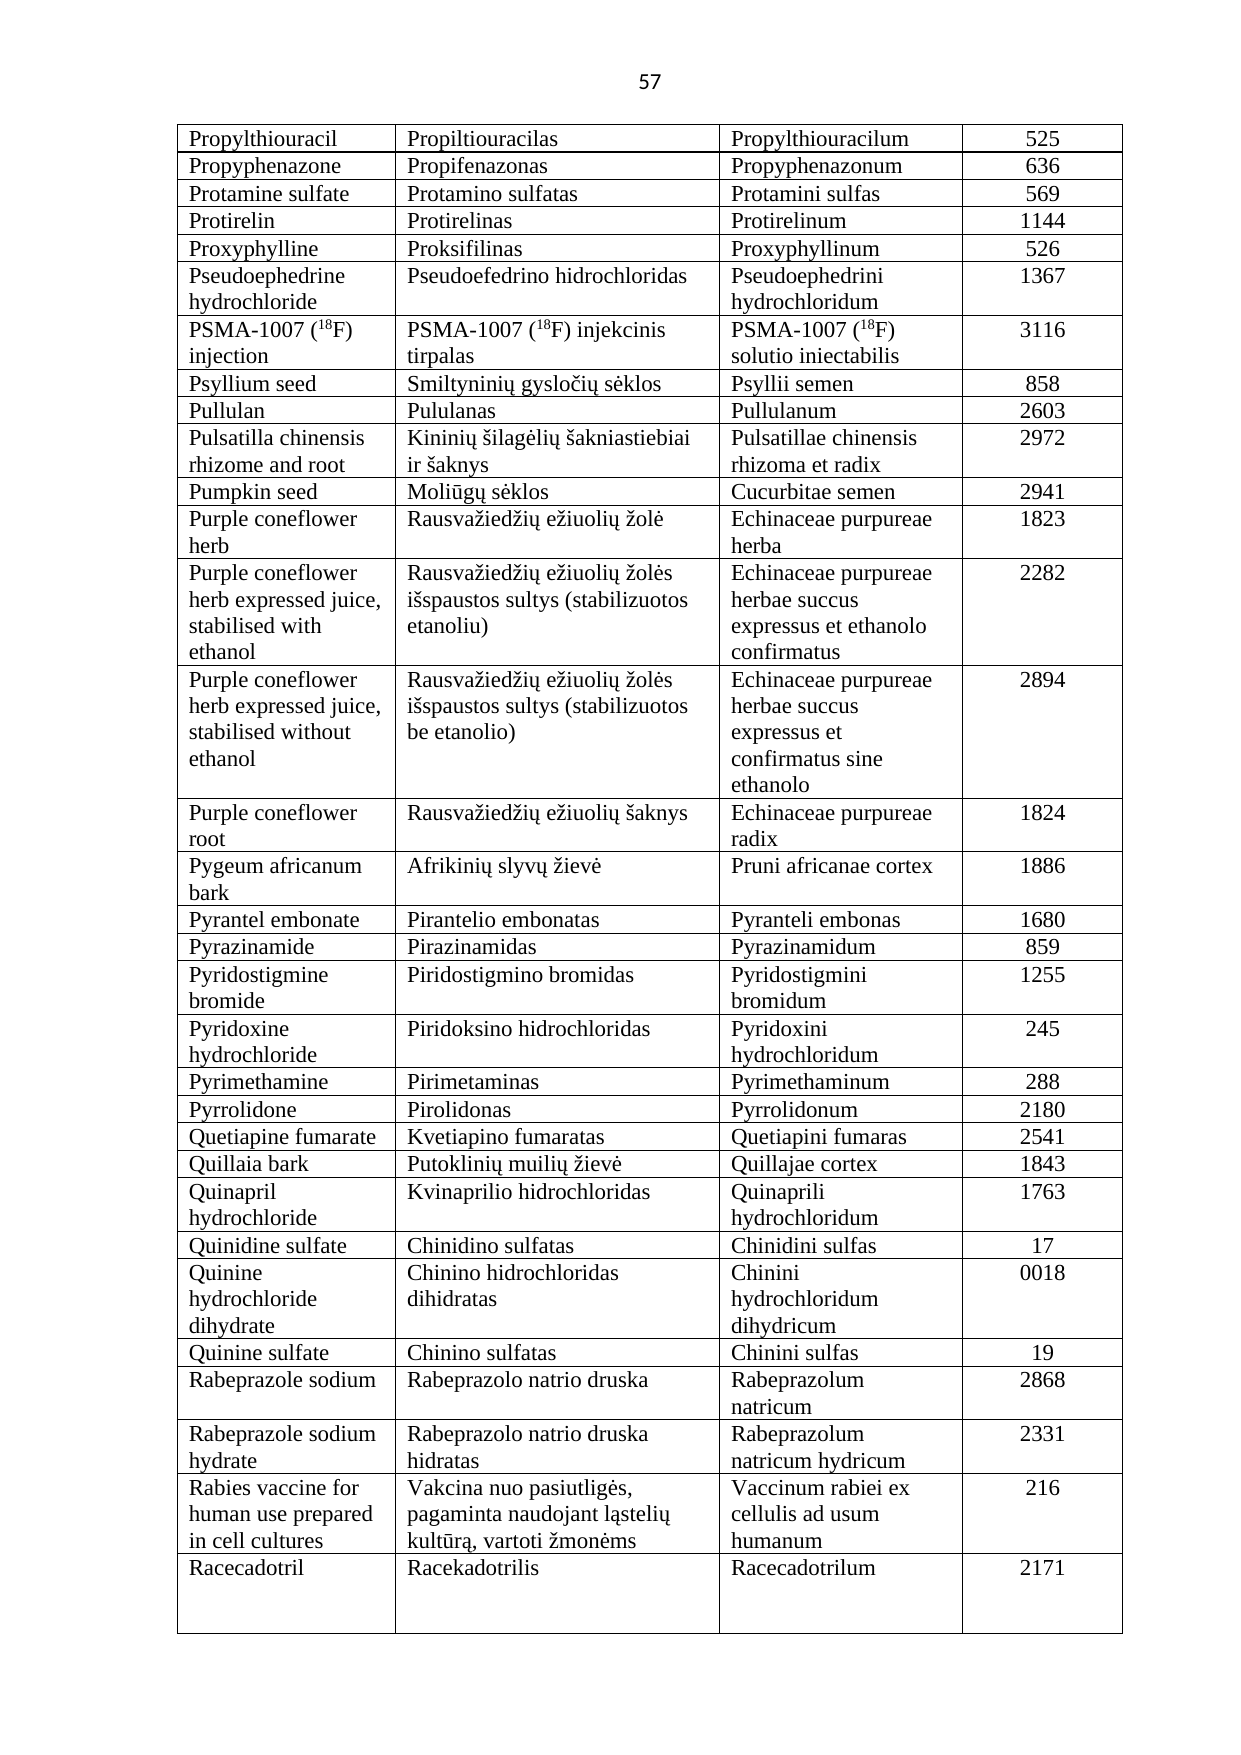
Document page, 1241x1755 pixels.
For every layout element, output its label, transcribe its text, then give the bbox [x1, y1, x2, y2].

table_cell Chinino sulfatas [396, 1339, 719, 1366]
table_cell Pulsatilla chinensis rhizome and root [178, 424, 395, 477]
table_cell Piridostigmino bromidas [396, 961, 719, 1013]
table_cell 2894 [963, 666, 1122, 797]
table_cell Chinini sulfas [720, 1339, 962, 1366]
table_cell Rabeprazole sodium [178, 1367, 395, 1419]
table_cell Echinaceae purpureae herba [720, 506, 962, 558]
table_cell 1763 [963, 1178, 1122, 1231]
table_cell Kininių šilagėlių šakniastiebiai ir šaknys [396, 424, 719, 477]
table_cell 1823 [963, 506, 1122, 558]
table_cell 2331 [963, 1420, 1122, 1473]
table_cell Pyridostigmine bromide [178, 961, 395, 1013]
table_cell Chinini hydrochloridum dihydricum [720, 1259, 962, 1338]
table_cell 858 [963, 370, 1122, 396]
table_cell Rabeprazole sodium hydrate [178, 1420, 395, 1473]
table_cell Protirelinum [720, 207, 962, 234]
table_cell Racecadotril [178, 1554, 395, 1633]
table_cell Quinaprili hydrochloridum [720, 1178, 962, 1231]
table_cell 1680 [963, 906, 1122, 932]
table_cell Propyphenazonum [720, 153, 962, 179]
table_cell Echinaceae purpureae radix [720, 799, 962, 851]
table_cell Smiltyninių gysločių sėklos [396, 370, 719, 396]
table_cell Vaccinum rabiei ex cellulis ad usum humanum [720, 1474, 962, 1553]
table_cell Pirolidonas [396, 1096, 719, 1122]
table_cell Pullulan [178, 397, 395, 423]
table_cell 17 [963, 1232, 1122, 1258]
table_cell Pseudoephedrini hydrochloridum [720, 262, 962, 315]
table_cell Rausvažiedžių ežiuolių šaknys [396, 799, 719, 851]
table_cell Psyllii semen [720, 370, 962, 396]
table_cell 569 [963, 180, 1122, 206]
table_cell Rausvažiedžių ežiuolių žolės išspaustos sultys (stabilizuotos etanoliu) [396, 559, 719, 665]
table_cell Quetiapine fumarate [178, 1123, 395, 1149]
table_cell Pyrimethamine [178, 1068, 395, 1095]
table_cell Quillaia bark [178, 1151, 395, 1177]
table_cell Purple coneflower herb expressed juice, stabilised with ethanol [178, 559, 395, 665]
table_cell Pyranteli embonas [720, 906, 962, 932]
table_cell PSMA-1007 (18F) injection [178, 316, 395, 368]
table_cell Vakcina nuo pasiutligės, pagaminta naudojant ląstelių kultūrą, vartoti žmonėms [396, 1474, 719, 1553]
table_cell PSMA-1007 (18F) solutio iniectabilis [720, 316, 962, 368]
table_cell Purple coneflower herb [178, 506, 395, 558]
table_cell Protirelin [178, 207, 395, 234]
table_cell Echinaceae purpureae herbae succus expressus et confirmatus sine ethanolo [720, 666, 962, 797]
table_cell Chinidini sulfas [720, 1232, 962, 1258]
table_cell Quinine sulfate [178, 1339, 395, 1366]
table_cell Putoklinių muilių žievė [396, 1151, 719, 1177]
table_cell Pseudoephedrine hydrochloride [178, 262, 395, 315]
table_cell Pyrrolidone [178, 1096, 395, 1122]
table_cell Protamine sulfate [178, 180, 395, 206]
table_cell Purple coneflower herb expressed juice, stabilised without ethanol [178, 666, 395, 797]
table_cell Purple coneflower root [178, 799, 395, 851]
table_cell Proxyphylline [178, 235, 395, 261]
table_cell 0018 [963, 1259, 1122, 1338]
table_cell 1886 [963, 852, 1122, 905]
table_cell Chinino hidrochloridas dihidratas [396, 1259, 719, 1338]
table_cell Moliūgų sėklos [396, 478, 719, 504]
table_cell Pyrantel embonate [178, 906, 395, 932]
table_cell 1843 [963, 1151, 1122, 1177]
table_cell 1255 [963, 961, 1122, 1013]
table_cell 525 [963, 125, 1122, 151]
table_cell Kvetiapino fumaratas [396, 1123, 719, 1149]
table_cell Pululanas [396, 397, 719, 423]
table_cell 288 [963, 1068, 1122, 1095]
table_cell 2171 [963, 1554, 1122, 1633]
table_cell Rausvažiedžių ežiuolių žolė [396, 506, 719, 558]
table_cell Pirazinamidas [396, 934, 719, 960]
table_cell Echinaceae purpureae herbae succus expressus et ethanolo confirmatus [720, 559, 962, 665]
table_cell 2180 [963, 1096, 1122, 1122]
table_cell Kvinaprilio hidrochloridas [396, 1178, 719, 1231]
table_cell 2603 [963, 397, 1122, 423]
table_cell Pyrimethaminum [720, 1068, 962, 1095]
table_cell 216 [963, 1474, 1122, 1553]
table_cell 245 [963, 1015, 1122, 1067]
table_cell 2941 [963, 478, 1122, 504]
table_cell Pumpkin seed [178, 478, 395, 504]
table_cell 2868 [963, 1367, 1122, 1419]
table_cell Pyridoxine hydrochloride [178, 1015, 395, 1067]
table_cell Propifenazonas [396, 153, 719, 179]
table_cell Pygeum africanum bark [178, 852, 395, 905]
table_cell Quillajae cortex [720, 1151, 962, 1177]
table_cell Pirimetaminas [396, 1068, 719, 1095]
table_cell Pyridostigmini bromidum [720, 961, 962, 1013]
table_cell Pyrrolidonum [720, 1096, 962, 1122]
table_cell 3116 [963, 316, 1122, 368]
table_cell 1367 [963, 262, 1122, 315]
table_cell Rausvažiedžių ežiuolių žolės išspaustos sultys (stabilizuotos be etanolio) [396, 666, 719, 797]
table_cell Pyrazinamide [178, 934, 395, 960]
table_cell Racecadotrilum [720, 1554, 962, 1633]
table_cell 859 [963, 934, 1122, 960]
table_cell 2972 [963, 424, 1122, 477]
table_cell Rabeprazolum natricum [720, 1367, 962, 1419]
table_cell Proksifilinas [396, 235, 719, 261]
table_cell Propyphenazone [178, 153, 395, 179]
table_cell Pullulanum [720, 397, 962, 423]
table_cell Propylthiouracil [178, 125, 395, 151]
table_cell Rabies vaccine for human use prepared in cell cultures [178, 1474, 395, 1553]
table_cell 636 [963, 153, 1122, 179]
table_cell Protirelinas [396, 207, 719, 234]
table_cell PSMA-1007 (18F) injekcinis tirpalas [396, 316, 719, 368]
table_cell Pruni africanae cortex [720, 852, 962, 905]
table_cell Pseudoefedrino hidrochloridas [396, 262, 719, 315]
table_cell Pirantelio embonatas [396, 906, 719, 932]
table_cell 2282 [963, 559, 1122, 665]
table_cell Protamino sulfatas [396, 180, 719, 206]
table_cell Chinidino sulfatas [396, 1232, 719, 1258]
table_cell 19 [963, 1339, 1122, 1366]
table_cell Quinine hydrochloride dihydrate [178, 1259, 395, 1338]
table_cell Proxyphyllinum [720, 235, 962, 261]
table_cell Quinidine sulfate [178, 1232, 395, 1258]
table_cell Afrikinių slyvų žievė [396, 852, 719, 905]
table_cell Racekadotrilis [396, 1554, 719, 1633]
table_cell Psyllium seed [178, 370, 395, 396]
table_cell Rabeprazolo natrio druska [396, 1367, 719, 1419]
table_cell Quinapril hydrochloride [178, 1178, 395, 1231]
table_cell Pulsatillae chinensis rhizoma et radix [720, 424, 962, 477]
table_cell Rabeprazolum natricum hydricum [720, 1420, 962, 1473]
table_cell Propiltiouracilas [396, 125, 719, 151]
table_cell Pyridoxini hydrochloridum [720, 1015, 962, 1067]
table_cell Pyrazinamidum [720, 934, 962, 960]
table_cell Rabeprazolo natrio druska hidratas [396, 1420, 719, 1473]
table_cell Quetiapini fumaras [720, 1123, 962, 1149]
table_cell 1144 [963, 207, 1122, 234]
table_cell 526 [963, 235, 1122, 261]
table_cell Propylthiouracilum [720, 125, 962, 151]
table_cell Piridoksino hidrochloridas [396, 1015, 719, 1067]
table_cell Cucurbitae semen [720, 478, 962, 504]
table_cell 2541 [963, 1123, 1122, 1149]
table_cell 1824 [963, 799, 1122, 851]
table_cell Protamini sulfas [720, 180, 962, 206]
